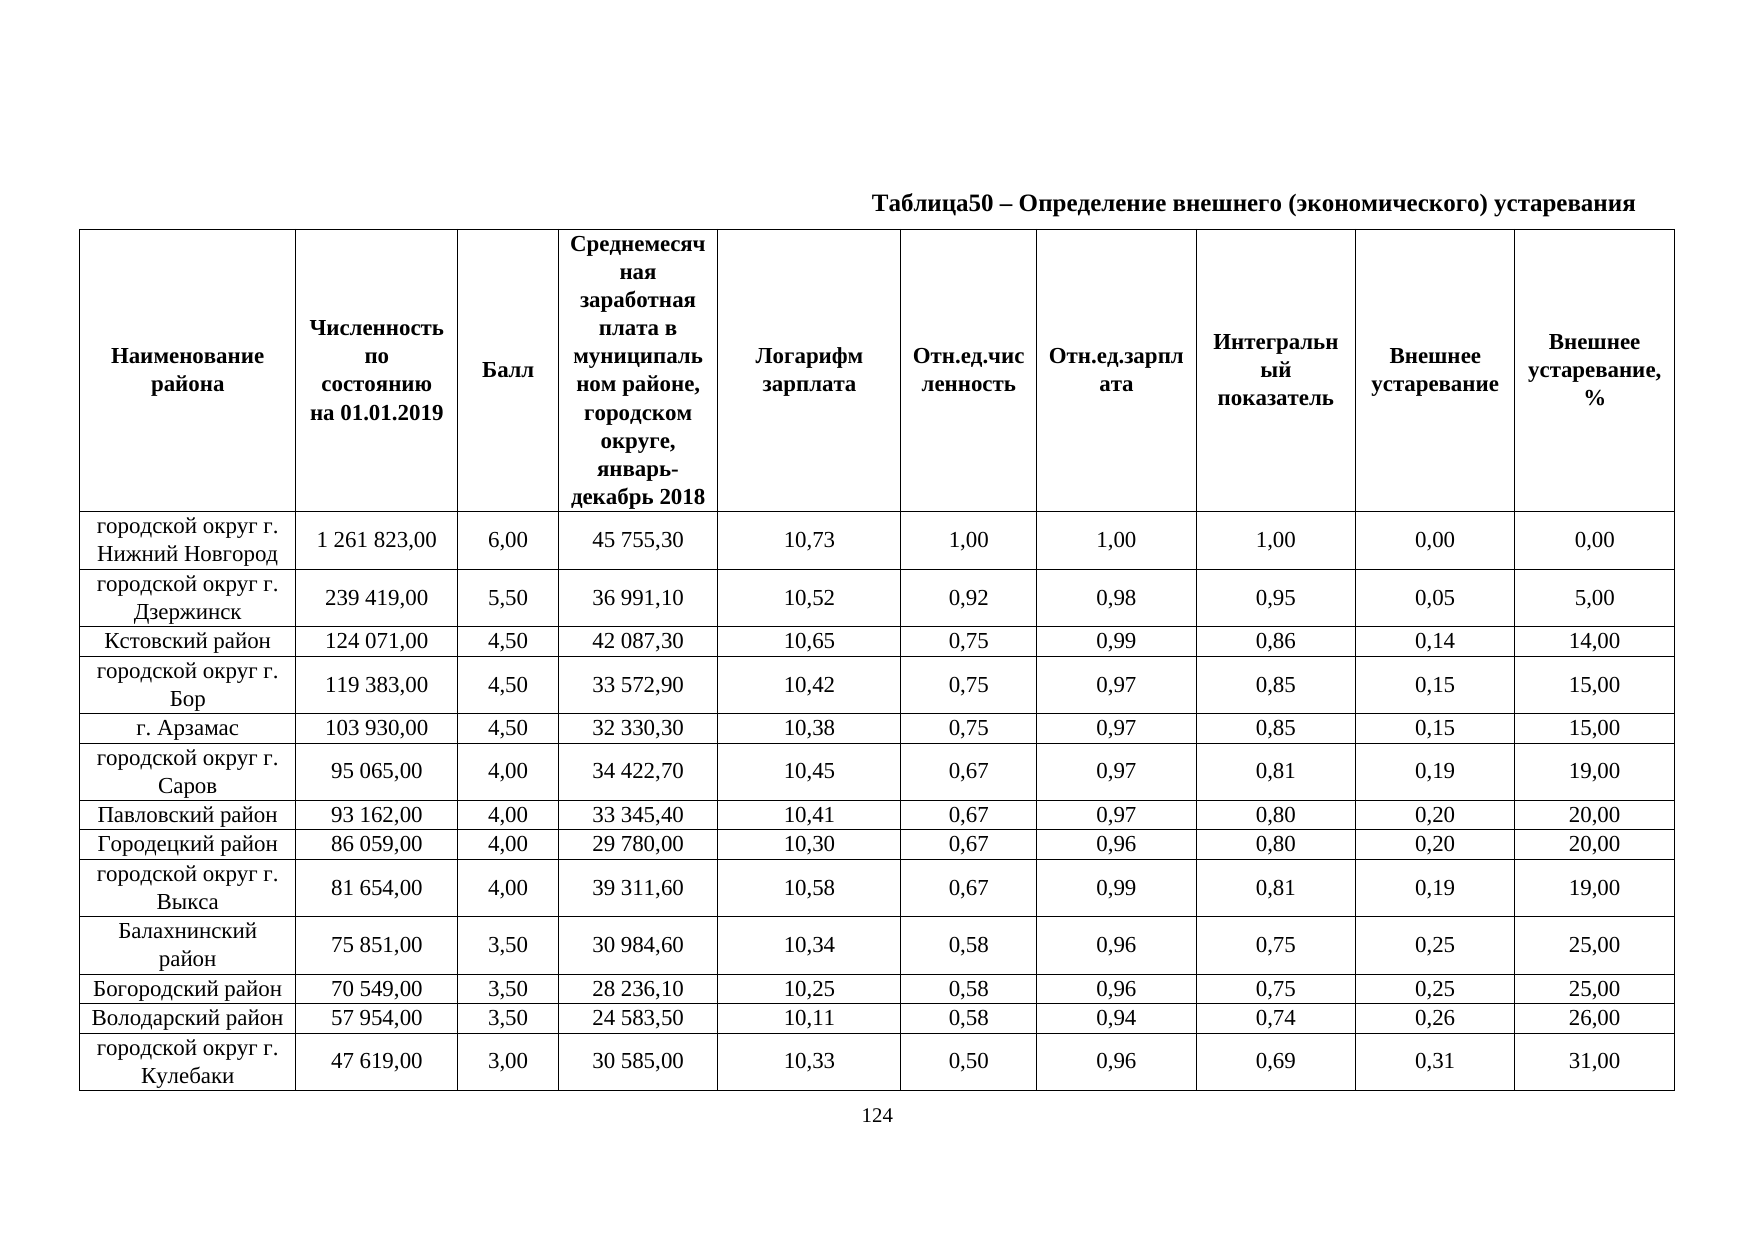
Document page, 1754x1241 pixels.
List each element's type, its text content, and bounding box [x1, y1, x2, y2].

table_cell 0,75 [1197, 917, 1355, 974]
table_header Внешнее устаревание [1356, 230, 1514, 511]
table_cell 39 311,60 [559, 860, 717, 916]
table_cell 0,15 [1356, 714, 1514, 742]
table_cell 0,20 [1356, 830, 1514, 859]
table_cell 26,00 [1515, 1004, 1674, 1032]
table_cell 0,19 [1356, 744, 1514, 800]
table_cell 30 585,00 [559, 1034, 717, 1090]
table_cell 0,00 [1356, 512, 1514, 569]
table_cell Кстовский район [80, 627, 295, 656]
table_cell 0,96 [1037, 830, 1196, 859]
table_cell 1,00 [1197, 512, 1355, 569]
table_cell 0,86 [1197, 627, 1355, 656]
table_cell 10,30 [718, 830, 900, 859]
table_cell 24 583,50 [559, 1004, 717, 1032]
table_cell г. Арзамас [80, 714, 295, 742]
table_cell 0,94 [1037, 1004, 1196, 1032]
table_cell 10,42 [718, 657, 900, 713]
table_cell 239 419,00 [296, 570, 457, 626]
table_cell 1 261 823,00 [296, 512, 457, 569]
table_cell 0,25 [1356, 917, 1514, 974]
text Таблица50 – Определение внешнего (экономического) устаревания [118, 188, 1636, 216]
table_cell 3,00 [458, 1034, 558, 1090]
table_cell 10,25 [718, 975, 900, 1003]
table_header Логарифм зарплата [718, 230, 900, 511]
table_cell 5,00 [1515, 570, 1674, 626]
table_cell 0,75 [901, 627, 1036, 656]
table_cell 31,00 [1515, 1034, 1674, 1090]
table_cell 0,15 [1356, 657, 1514, 713]
table_cell 0,05 [1356, 570, 1514, 626]
table_cell 30 984,60 [559, 917, 717, 974]
table_cell 0,26 [1356, 1004, 1514, 1032]
table_cell Балахнинский район [80, 917, 295, 974]
table_cell 0,75 [1197, 975, 1355, 1003]
table_cell 0,99 [1037, 627, 1196, 656]
table_cell 57 954,00 [296, 1004, 457, 1032]
table_cell 0,81 [1197, 860, 1355, 916]
table_cell 0,98 [1037, 570, 1196, 626]
table_cell 75 851,00 [296, 917, 457, 974]
table_cell 0,20 [1356, 801, 1514, 829]
table_cell городской округ г. Бор [80, 657, 295, 713]
table_cell 0,96 [1037, 975, 1196, 1003]
table_cell 42 087,30 [559, 627, 717, 656]
table_cell 0,31 [1356, 1034, 1514, 1090]
table_cell 4,00 [458, 860, 558, 916]
table_cell 0,99 [1037, 860, 1196, 916]
table_cell 0,25 [1356, 975, 1514, 1003]
table_cell 3,50 [458, 917, 558, 974]
table_cell Богородский район [80, 975, 295, 1003]
table_cell 124 071,00 [296, 627, 457, 656]
table_cell 15,00 [1515, 714, 1674, 742]
table_header Численность по состоянию на 01.01.2019 [296, 230, 457, 511]
table_cell Павловский район [80, 801, 295, 829]
table_cell 28 236,10 [559, 975, 717, 1003]
table_cell 4,00 [458, 744, 558, 800]
table_cell 3,50 [458, 975, 558, 1003]
table_cell 10,45 [718, 744, 900, 800]
table_cell 0,92 [901, 570, 1036, 626]
table_cell городской округ г. Саров [80, 744, 295, 800]
table_cell 0,97 [1037, 801, 1196, 829]
table_cell 33 572,90 [559, 657, 717, 713]
table_cell 0,14 [1356, 627, 1514, 656]
table_cell 10,41 [718, 801, 900, 829]
table_cell 4,00 [458, 801, 558, 829]
table_cell 0,85 [1197, 714, 1355, 742]
table_cell 4,50 [458, 714, 558, 742]
table_cell 0,95 [1197, 570, 1355, 626]
table_cell 0,96 [1037, 917, 1196, 974]
table_cell 81 654,00 [296, 860, 457, 916]
table_cell 0,74 [1197, 1004, 1355, 1032]
table_cell 25,00 [1515, 917, 1674, 974]
table_cell 20,00 [1515, 801, 1674, 829]
table_cell 4,00 [458, 830, 558, 859]
table_cell 0,97 [1037, 657, 1196, 713]
table_header Отн.ед.численность [901, 230, 1036, 511]
table_cell 0,67 [901, 830, 1036, 859]
table_cell городской округ г. Нижний Новгород [80, 512, 295, 569]
table_cell 33 345,40 [559, 801, 717, 829]
table_cell 4,50 [458, 627, 558, 656]
table_cell 34 422,70 [559, 744, 717, 800]
table_cell 10,58 [718, 860, 900, 916]
table_cell 10,52 [718, 570, 900, 626]
table_cell 20,00 [1515, 830, 1674, 859]
table_cell 0,80 [1197, 801, 1355, 829]
table_header Балл [458, 230, 558, 511]
table_cell 0,67 [901, 860, 1036, 916]
table_cell 10,11 [718, 1004, 900, 1032]
table_cell 0,19 [1356, 860, 1514, 916]
table_header Интегральный показатель [1197, 230, 1355, 511]
table_cell 93 162,00 [296, 801, 457, 829]
table_cell 0,00 [1515, 512, 1674, 569]
table_cell Городецкий район [80, 830, 295, 859]
table_header Наименование района [80, 230, 295, 511]
table_cell Володарский район [80, 1004, 295, 1032]
table_cell городской округ г. Дзержинск [80, 570, 295, 626]
table_cell 29 780,00 [559, 830, 717, 859]
table_cell 0,67 [901, 801, 1036, 829]
table_cell 0,97 [1037, 744, 1196, 800]
table_cell 0,80 [1197, 830, 1355, 859]
table_cell городской округ г. Кулебаки [80, 1034, 295, 1090]
table_cell 0,58 [901, 1004, 1036, 1032]
table_cell 0,58 [901, 975, 1036, 1003]
table_cell 0,81 [1197, 744, 1355, 800]
table_cell 119 383,00 [296, 657, 457, 713]
table_cell 15,00 [1515, 657, 1674, 713]
table_cell 3,50 [458, 1004, 558, 1032]
table_cell 10,33 [718, 1034, 900, 1090]
table_cell 32 330,30 [559, 714, 717, 742]
table_cell 10,38 [718, 714, 900, 742]
table_cell 4,50 [458, 657, 558, 713]
table_cell городской округ г. Выкса [80, 860, 295, 916]
table_header Среднемесячная заработная плата в муниципальном районе, городском округе, январь-декабрь 2018 [559, 230, 717, 511]
table_cell 70 549,00 [296, 975, 457, 1003]
table_cell 19,00 [1515, 860, 1674, 916]
table_cell 10,65 [718, 627, 900, 656]
table_cell 36 991,10 [559, 570, 717, 626]
table_cell 0,96 [1037, 1034, 1196, 1090]
table_cell 1,00 [1037, 512, 1196, 569]
table_cell 95 065,00 [296, 744, 457, 800]
table_cell 10,73 [718, 512, 900, 569]
table_cell 0,75 [901, 714, 1036, 742]
table_cell 0,85 [1197, 657, 1355, 713]
table_cell 0,97 [1037, 714, 1196, 742]
table_cell 86 059,00 [296, 830, 457, 859]
table_header Отн.ед.зарплата [1037, 230, 1196, 511]
table_cell 0,50 [901, 1034, 1036, 1090]
table_cell 47 619,00 [296, 1034, 457, 1090]
table_cell 103 930,00 [296, 714, 457, 742]
table_cell 1,00 [901, 512, 1036, 569]
table_cell 14,00 [1515, 627, 1674, 656]
table_cell 10,34 [718, 917, 900, 974]
table_cell 45 755,30 [559, 512, 717, 569]
table_cell 5,50 [458, 570, 558, 626]
table_cell 0,69 [1197, 1034, 1355, 1090]
table_header Внешнее устаревание, % [1515, 230, 1674, 511]
table_cell 25,00 [1515, 975, 1674, 1003]
table_cell 0,67 [901, 744, 1036, 800]
table_cell 19,00 [1515, 744, 1674, 800]
table_cell 6,00 [458, 512, 558, 569]
table_cell 0,58 [901, 917, 1036, 974]
table_cell 0,75 [901, 657, 1036, 713]
